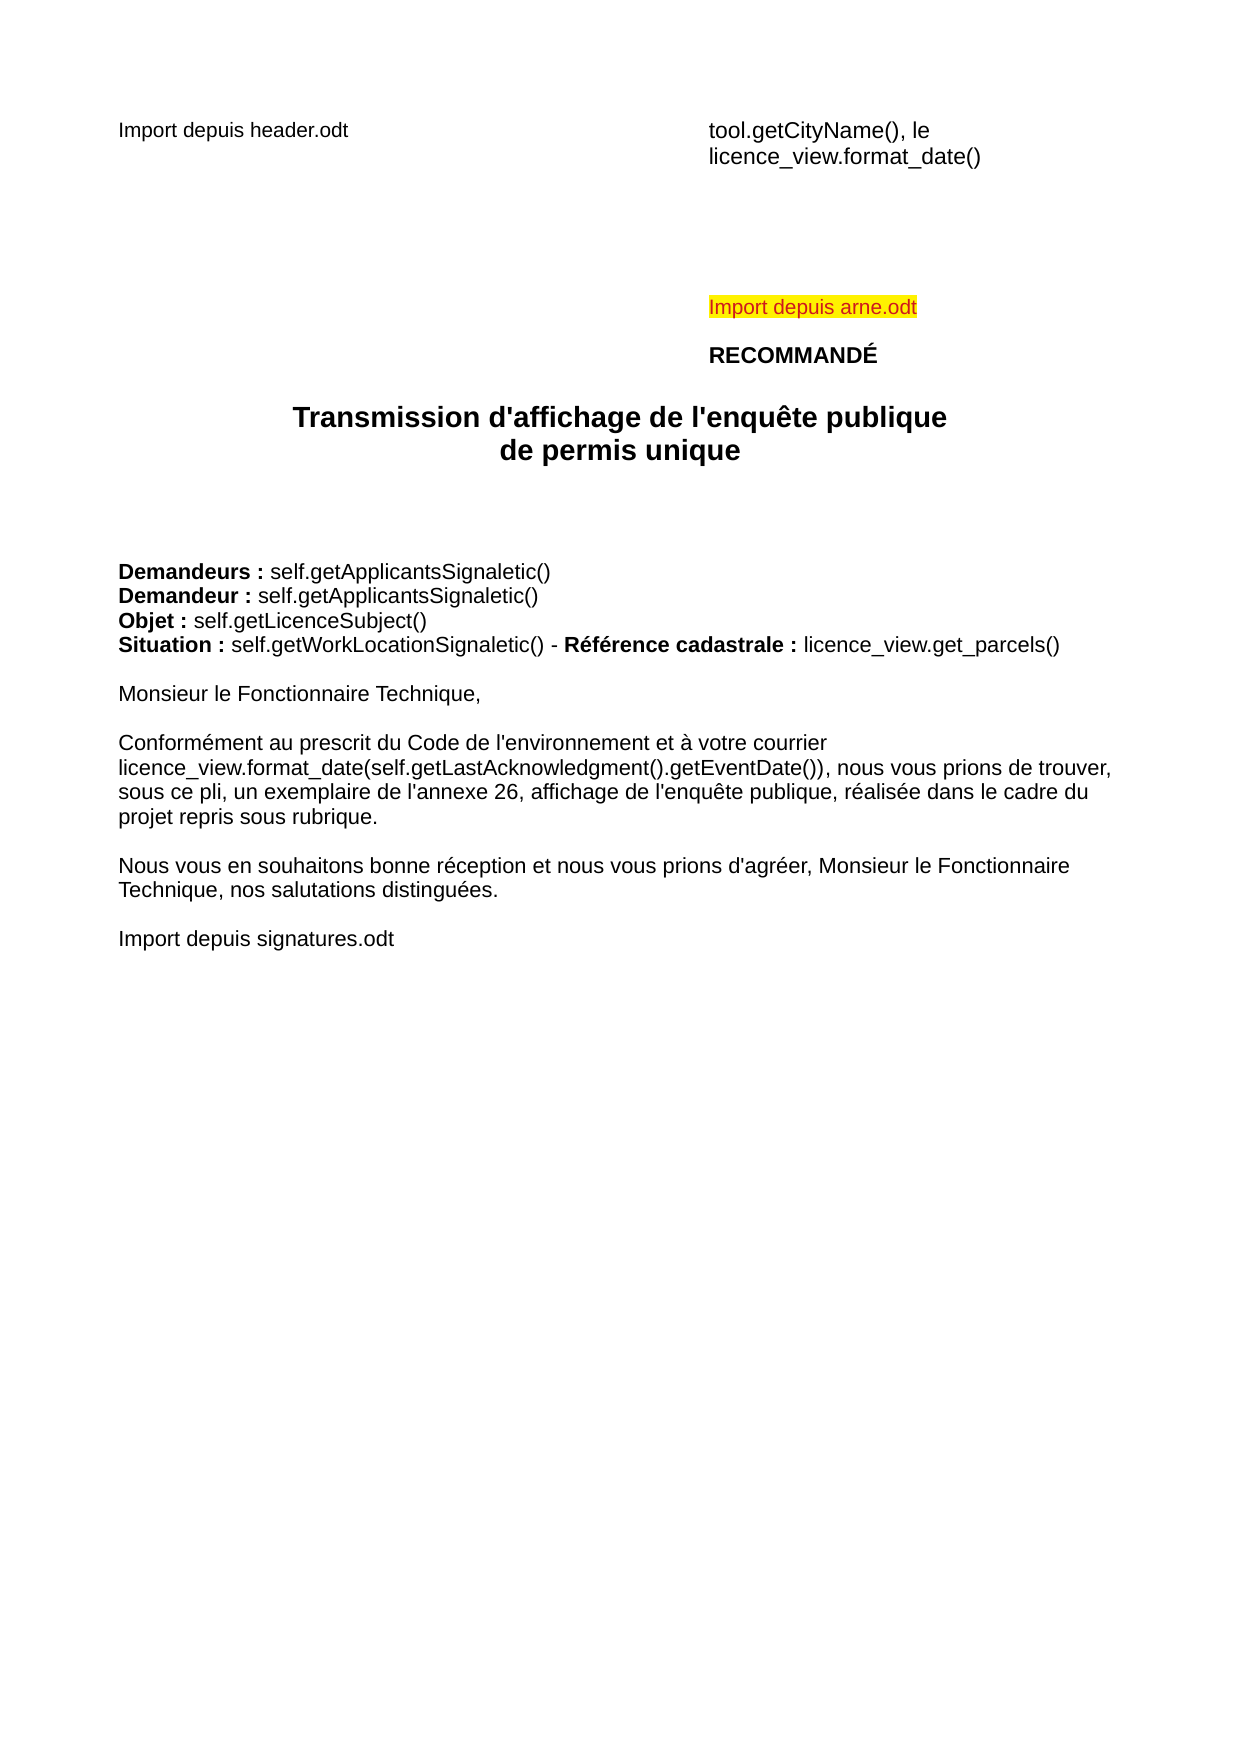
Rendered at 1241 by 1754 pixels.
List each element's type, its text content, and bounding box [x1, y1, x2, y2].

text Demandeurs : self.getApplicantsSignaletic() [118, 559, 1122, 584]
text Demandeur : self.getApplicantsSignaletic() [118, 584, 1122, 608]
text Conformément au prescrit du Code de l'environnement et à votre courrier licence_view.format_date(self.getLastAcknowledgment().getEventDate()), nous vous prions de trouver, sous ce pli, un exemplaire de l'annexe 26, affichage de l'enquête publique, réalisée dans le cadre du projet repris sous rubrique. [118, 731, 1122, 829]
title de permis unique [118, 434, 1122, 466]
text Nous vous en souhaitons bonne réception et nous vous prions d'agréer, Monsieur le Fonctionnaire Technique, nos salutations distinguées. [118, 853, 1122, 902]
table_header tool.getCityName(), le licence_view.format_date() Import depuis arne.odt RECOMMANDÉ [709, 118, 1123, 368]
table_header Import depuis header.odt [118, 118, 708, 368]
text Objet : self.getLicenceSubject() [118, 608, 1122, 633]
text Monsieur le Fonctionnaire Technique, [118, 682, 1122, 706]
text Import depuis signatures.odt [118, 927, 1122, 951]
text Situation : self.getWorkLocationSignaletic() - Référence cadastrale : licence_view.get_parcels() [118, 633, 1122, 657]
title Transmission d'affichage de l'enquête publique [118, 401, 1122, 434]
